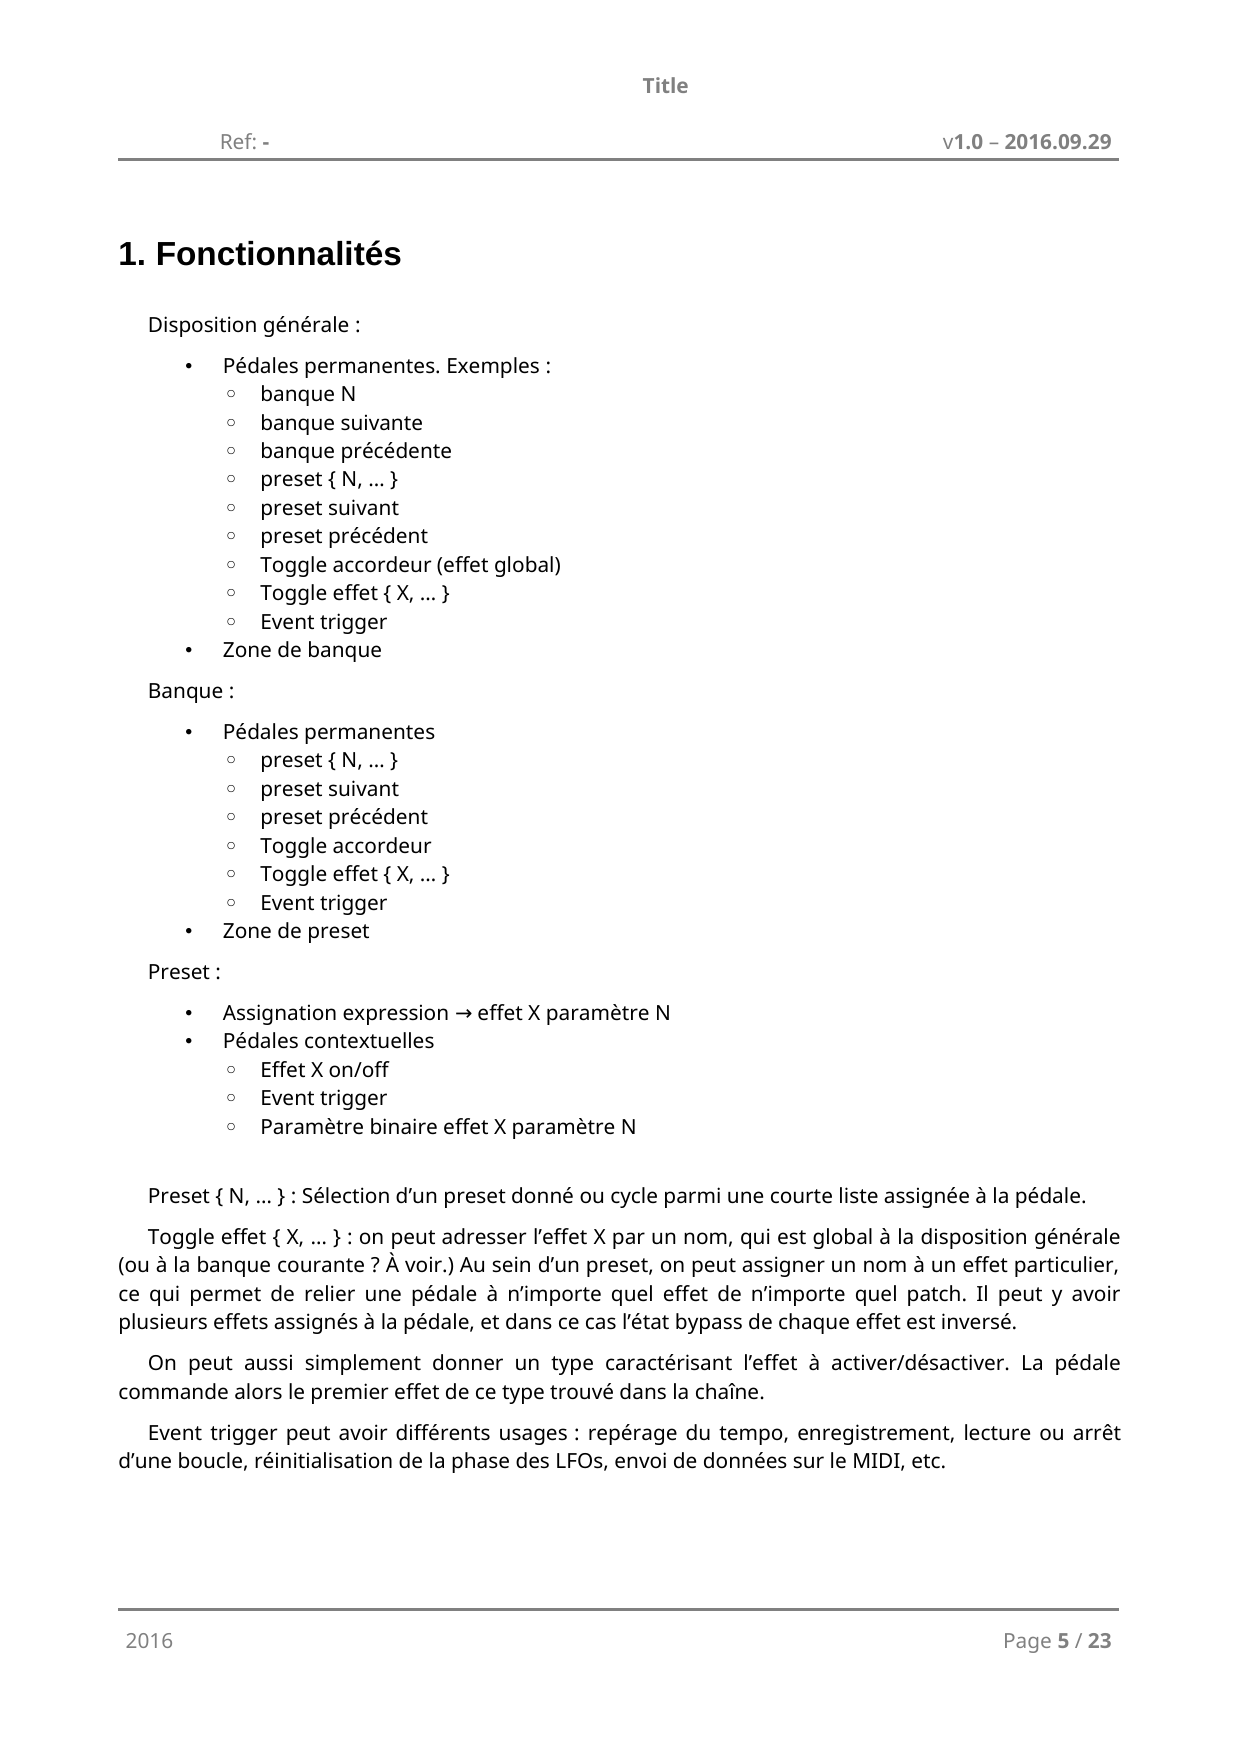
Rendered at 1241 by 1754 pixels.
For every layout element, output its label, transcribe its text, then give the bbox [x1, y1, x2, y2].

list Assignation expression → effet X paramètre N [185, 998, 1122, 1026]
list preset précédent [223, 802, 1122, 831]
list Pédales contextuelles [185, 1026, 1122, 1055]
list Toggle effet { X, … } [223, 859, 1122, 888]
list Paramètre binaire effet X paramètre N [223, 1112, 1122, 1140]
text Preset : [118, 957, 1122, 986]
list Event trigger [223, 607, 1122, 635]
text Event trigger peut avoir différents usages : repérage du tempo, enregistrement, lecture ou arrêt d’une boucle, réinitialisation de la phase des LFOs, envoi de données sur le MIDI, etc. [118, 1418, 1122, 1474]
list preset { N, … } [223, 746, 1122, 774]
list Zone de banque [185, 635, 1122, 664]
text Banque : [118, 676, 1122, 704]
list preset suivant [223, 493, 1122, 521]
list Effet X on/off [223, 1055, 1122, 1083]
list Pédales permanentes [185, 717, 1122, 746]
text Toggle effet { X, … } : on peut adresser l’effet X par un nom, qui est global à la disposition générale (ou à la banque courante ? À voir.) Au sein d’un preset, on peut assigner un nom à un effet particulier, ce qui permet de relier une pédale à n’importe quel effet de n’importe quel patch. Il peut y avoir plusieurs effets assignés à la pédale, et dans ce cas l’état bypass de chaque effet est inversé. [118, 1222, 1122, 1336]
list banque précédente [223, 436, 1122, 464]
list preset suivant [223, 774, 1122, 802]
text Disposition générale : [118, 310, 1122, 338]
subtitle Fonctionnalités [118, 234, 1122, 272]
list Zone de preset [185, 916, 1122, 944]
text Preset { N, … } : Sélection d’un preset donné ou cycle parmi une courte liste assignée à la pédale. [118, 1181, 1122, 1209]
list preset précédent [223, 521, 1122, 550]
list Toggle effet { X, … } [223, 578, 1122, 607]
list Event trigger [223, 1083, 1122, 1112]
list Event trigger [223, 888, 1122, 916]
list banque suivante [223, 408, 1122, 436]
list Pédales permanentes. Exemples : [185, 351, 1122, 379]
list banque N [223, 379, 1122, 408]
list Toggle accordeur [223, 831, 1122, 859]
text On peut aussi simplement donner un type caractérisant l’effet à activer/désactiver. La pédale commande alors le premier effet de ce type trouvé dans la chaîne. [118, 1348, 1122, 1405]
list preset { N, … } [223, 464, 1122, 493]
list Toggle accordeur (effet global) [223, 550, 1122, 578]
